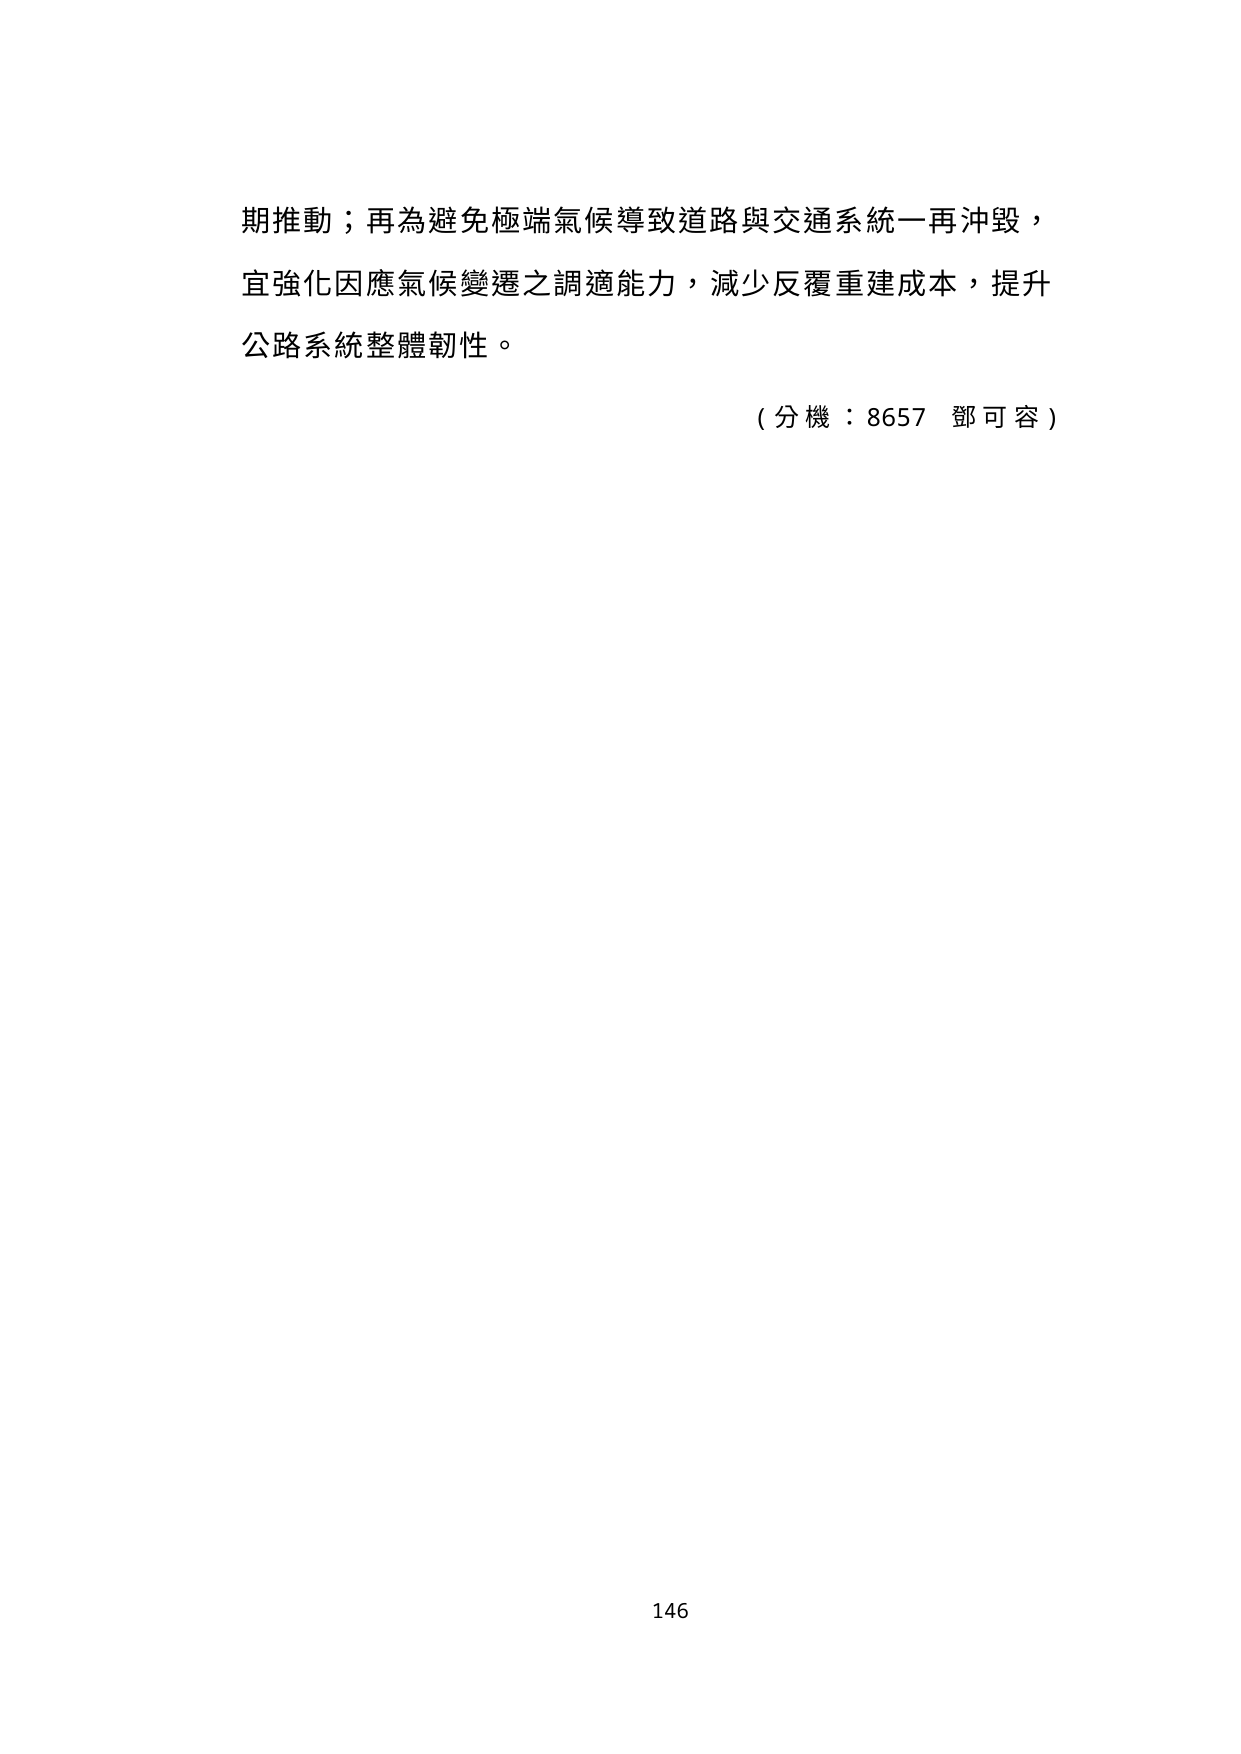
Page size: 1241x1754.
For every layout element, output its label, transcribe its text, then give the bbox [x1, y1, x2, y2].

text 期推動；再為避免極端氣候導致道路與交通系統一再沖毀，宜強化因應氣候變遷之調適能力，減少反覆重建成本，提升公路系統整體韌性。 [236, 177, 1063, 365]
text (分機：8657 鄧可容) [203, 365, 1063, 427]
